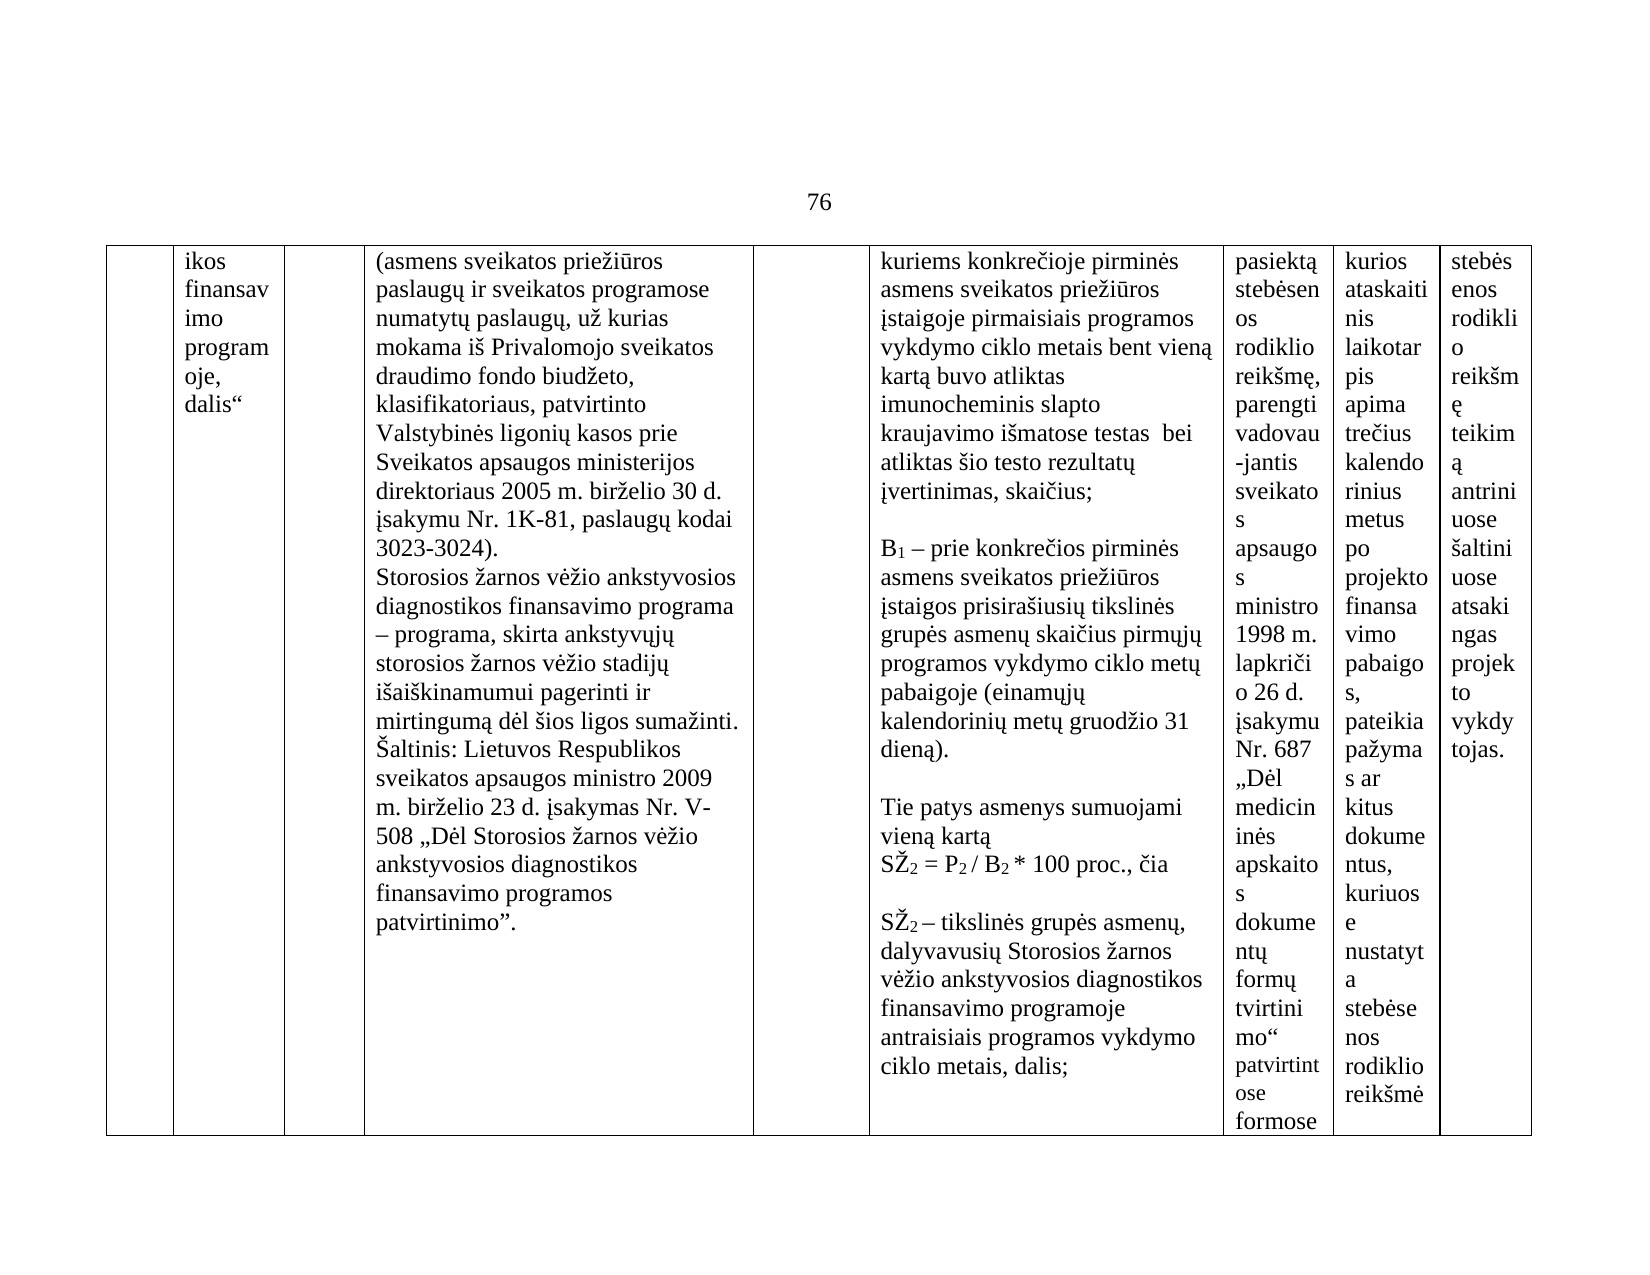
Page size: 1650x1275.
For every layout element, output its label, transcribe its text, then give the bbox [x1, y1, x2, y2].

table_cell pasiektą stebėsenos rodiklio reikšmę, parengti vadovau-jantis sveikatos apsaugos ministro 1998 m. lapkričio 26 d. įsakymu Nr. 687 „Dėl medicininės apskaitos dokumentų formų tvirtinimo“ patvirtintose formose [1224, 246, 1333, 1134]
table_cell [107, 246, 173, 1134]
table_cell ikos finansavimo programoje, dalis“ [174, 246, 284, 1134]
table_cell kuriems konkrečioje pirminės asmens sveikatos priežiūros įstaigoje pirmaisiais programos vykdymo ciklo metais bent vieną kartą buvo atliktas imunocheminis slapto kraujavimo išmatose testas bei atliktas šio testo rezultatų įvertinimas, skaičius; B1 – prie konkrečios pirminės asmens sveikatos priežiūros įstaigos prisirašiusių tikslinės grupės asmenų skaičius pirmųjų programos vykdymo ciklo metų pabaigoje (einamųjų kalendorinių metų gruodžio 31 dieną). Tie patys asmenys sumuojami vieną kartą SŽ2 = P2 / B2 * 100 proc., čia SŽ2 – tikslinės grupės asmenų, dalyvavusių Storosios žarnos vėžio ankstyvosios diagnostikos finansavimo programoje antraisiais programos vykdymo ciklo metais, dalis; [870, 246, 1223, 1134]
table_cell kurios ataskaitinis laikotarpis apima trečius kalendorinius metus po projekto finansavimo pabaigos, pateikia pažymas ar kitus dokumentus, kuriuose nustatyta stebėsenos rodiklio reikšmė [1334, 246, 1439, 1134]
table_cell [285, 246, 364, 1134]
table_cell (asmens sveikatos priežiūros paslaugų ir sveikatos programose numatytų paslaugų, už kurias mokama iš Privalomojo sveikatos draudimo fondo biudžeto, klasifikatoriaus, patvirtinto Valstybinės ligonių kasos prie Sveikatos apsaugos ministerijos direktoriaus 2005 m. birželio 30 d. įsakymu Nr. 1K-81, paslaugų kodai 3023-3024). Storosios žarnos vėžio ankstyvosios diagnostikos finansavimo programa – programa, skirta ankstyvųjų storosios žarnos vėžio stadijų išaiškinamumui pagerinti ir mirtingumą dėl šios ligos sumažinti. Šaltinis: Lietuvos Respublikos sveikatos apsaugos ministro 2009 m. birželio 23 d. įsakymas Nr. V-508 „Dėl Storosios žarnos vėžio ankstyvosios diagnostikos finansavimo programos patvirtinimo”. [365, 246, 753, 1134]
table_cell [754, 246, 869, 1134]
table_cell stebėsenos rodiklio reikšmę teikimą antriniuose šaltiniuose atsakingas projekto vykdytojas. [1441, 246, 1531, 1134]
